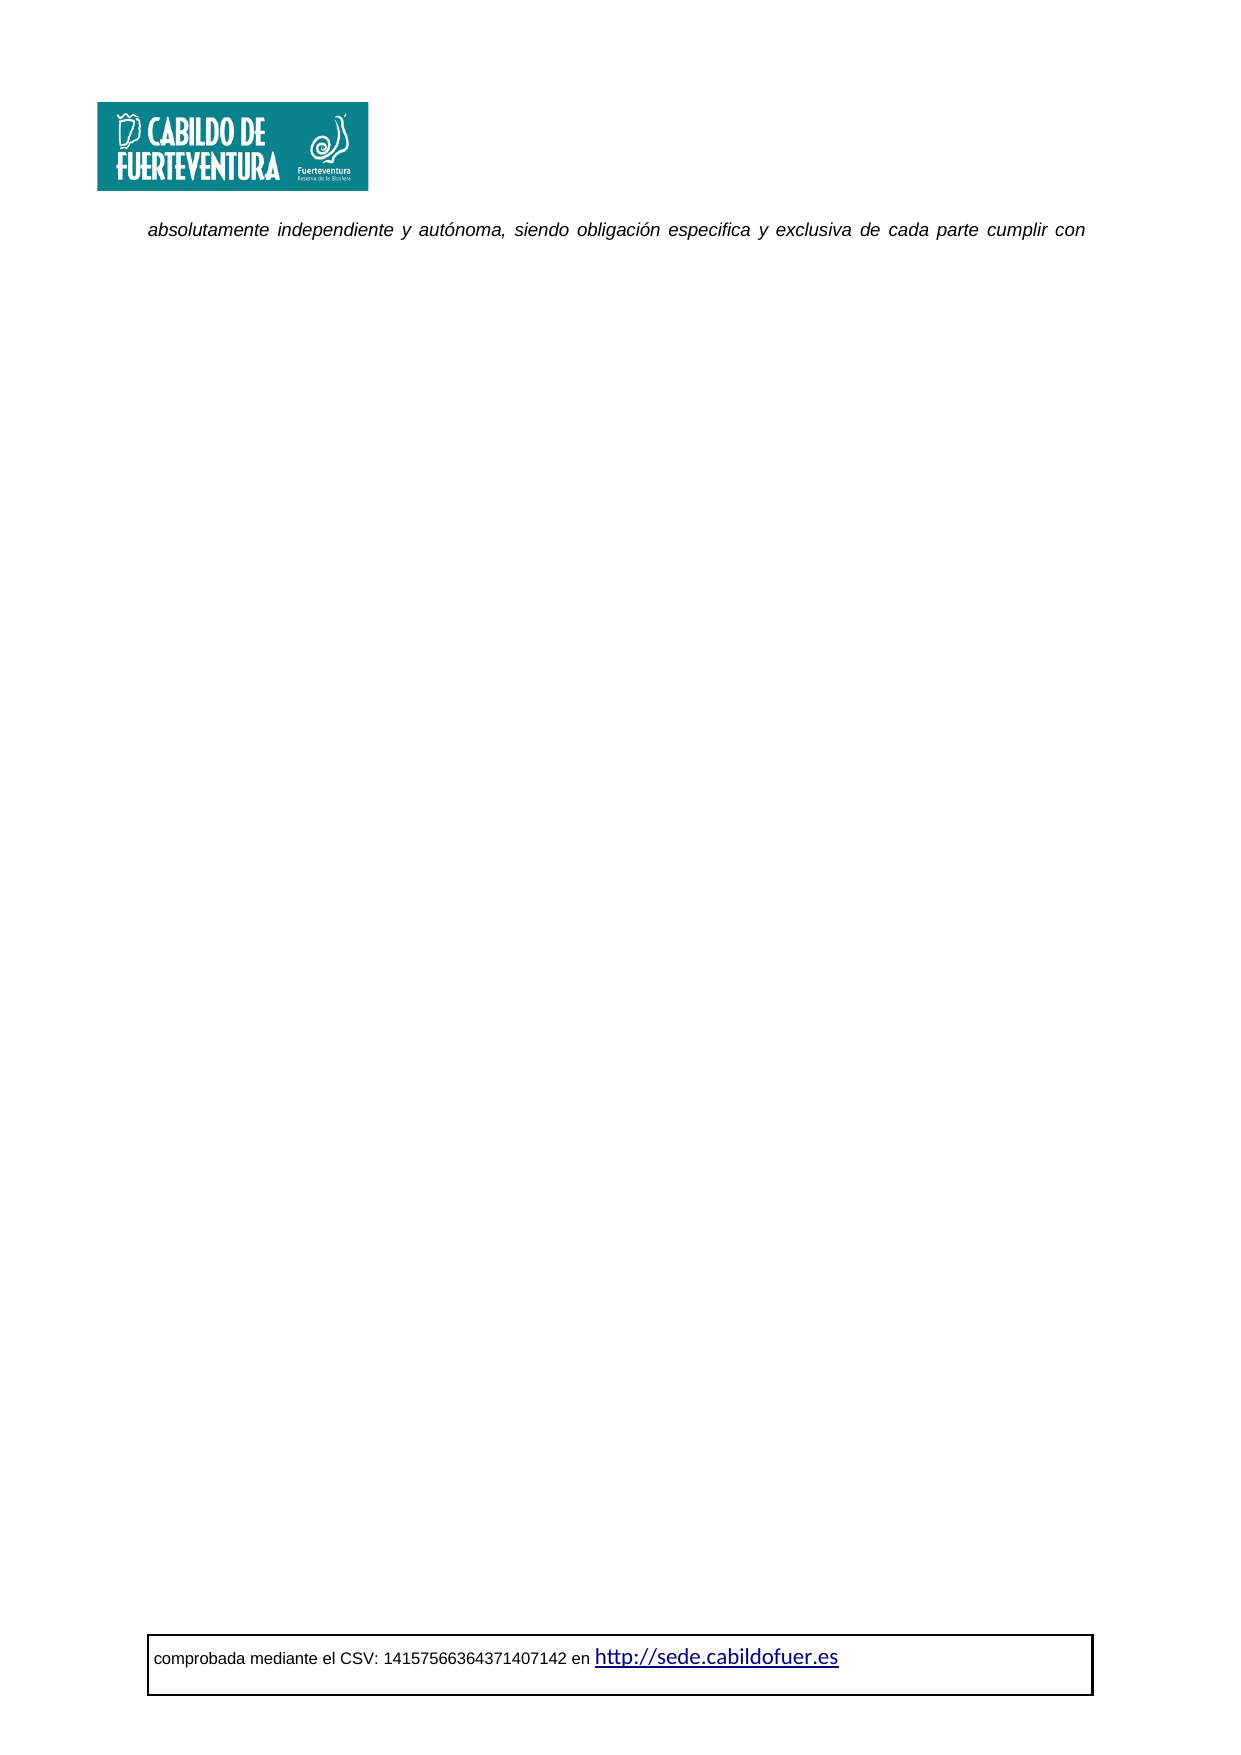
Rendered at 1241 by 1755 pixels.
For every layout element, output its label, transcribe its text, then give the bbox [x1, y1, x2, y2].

text absolutamente independiente y autónoma, siendo obligación especifica y exclusiva de cada parte cumplir con [148, 219, 1093, 241]
